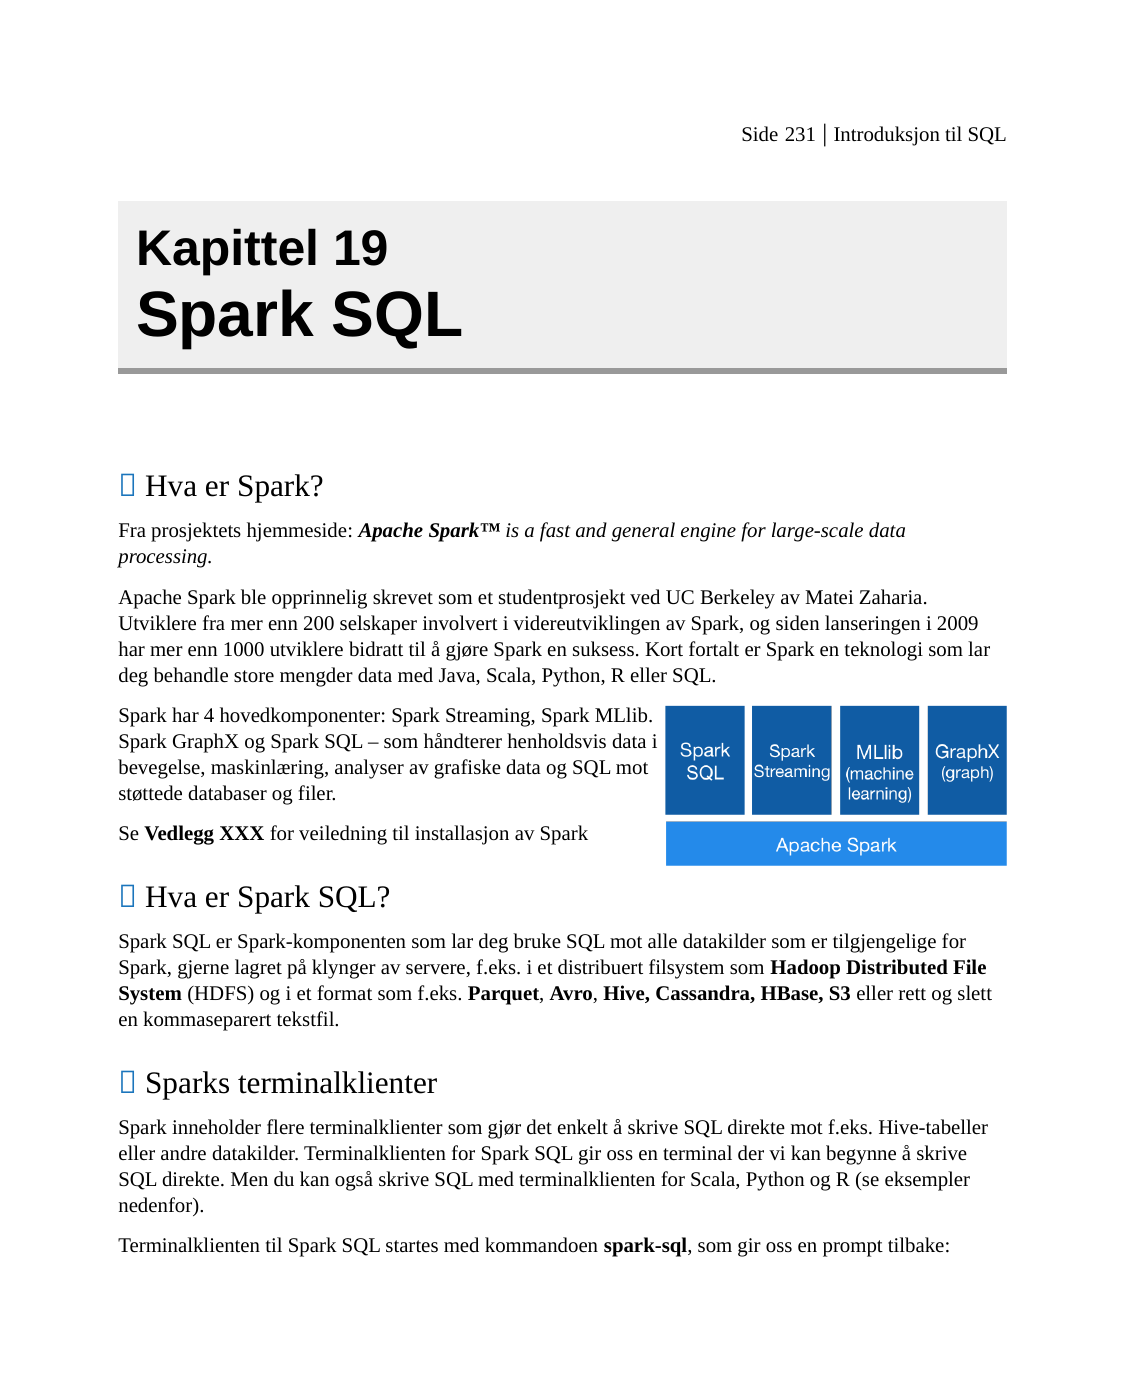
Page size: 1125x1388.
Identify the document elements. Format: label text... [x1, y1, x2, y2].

picture [665, 705, 1007, 866]
text Spark SQL er Spark-komponenten som lar deg bruke SQL mot alle datakilder som er tilgjengelige for Spark, gjerne lagret på klynger av servere, f.eks. i et distribuert filsystem som Hadoop Distributed File System (HDFS) og i et format som f.eks. Parquet, Avro, Hive, Cassandra, HBase, S3 eller rett og slett en kommaseparert tekstfil. [118, 929, 1007, 1031]
text Se Vedlegg XXX for veiledning til installasjon av Spark [118, 821, 665, 845]
subtitle  Sparks terminalklienter [118, 1060, 1007, 1103]
subtitle  Hva er Spark SQL? [118, 874, 1007, 917]
text Spark har 4 hovedkomponenter: Spark Streaming, Spark MLlib. Spark GraphX og Spark SQL – som håndterer henholdsvis data i bevegelse, maskinlæring, analyser av grafiske data og SQL mot støttede databaser og filer. [118, 703, 1007, 805]
subtitle Kapittel 19 Spark SQL [118, 201, 1007, 368]
text Apache Spark ble opprinnelig skrevet som et studentprosjekt ved UC Berkeley av Matei Zaharia. Utviklere fra mer enn 200 selskaper involvert i videreutviklingen av Spark, og siden lanseringen i 2009 har mer enn 1000 utviklere bidratt til å gjøre Spark en suksess. Kort fortalt er Spark en teknologi som lar deg behandle store mengder data med Java, Scala, Python, R eller SQL. [118, 585, 1007, 687]
text Terminalklienten til Spark SQL startes med kommandoen spark-sql, som gir oss en prompt tilbake: [118, 1233, 1007, 1257]
text Spark inneholder flere terminalklienter som gjør det enkelt å skrive SQL direkte mot f.eks. Hive-tabeller eller andre datakilder. Terminalklienten for Spark SQL gir oss en terminal der vi kan begynne å skrive SQL direkte. Men du kan også skrive SQL med terminalklienten for Scala, Python og R (se eksempler nedenfor). [118, 1115, 1007, 1217]
subtitle  Hva er Spark? [118, 463, 1007, 506]
text Fra prosjektets hjemmeside: Apache Spark™ is a fast and general engine for large-scale data processing. [118, 518, 1007, 568]
